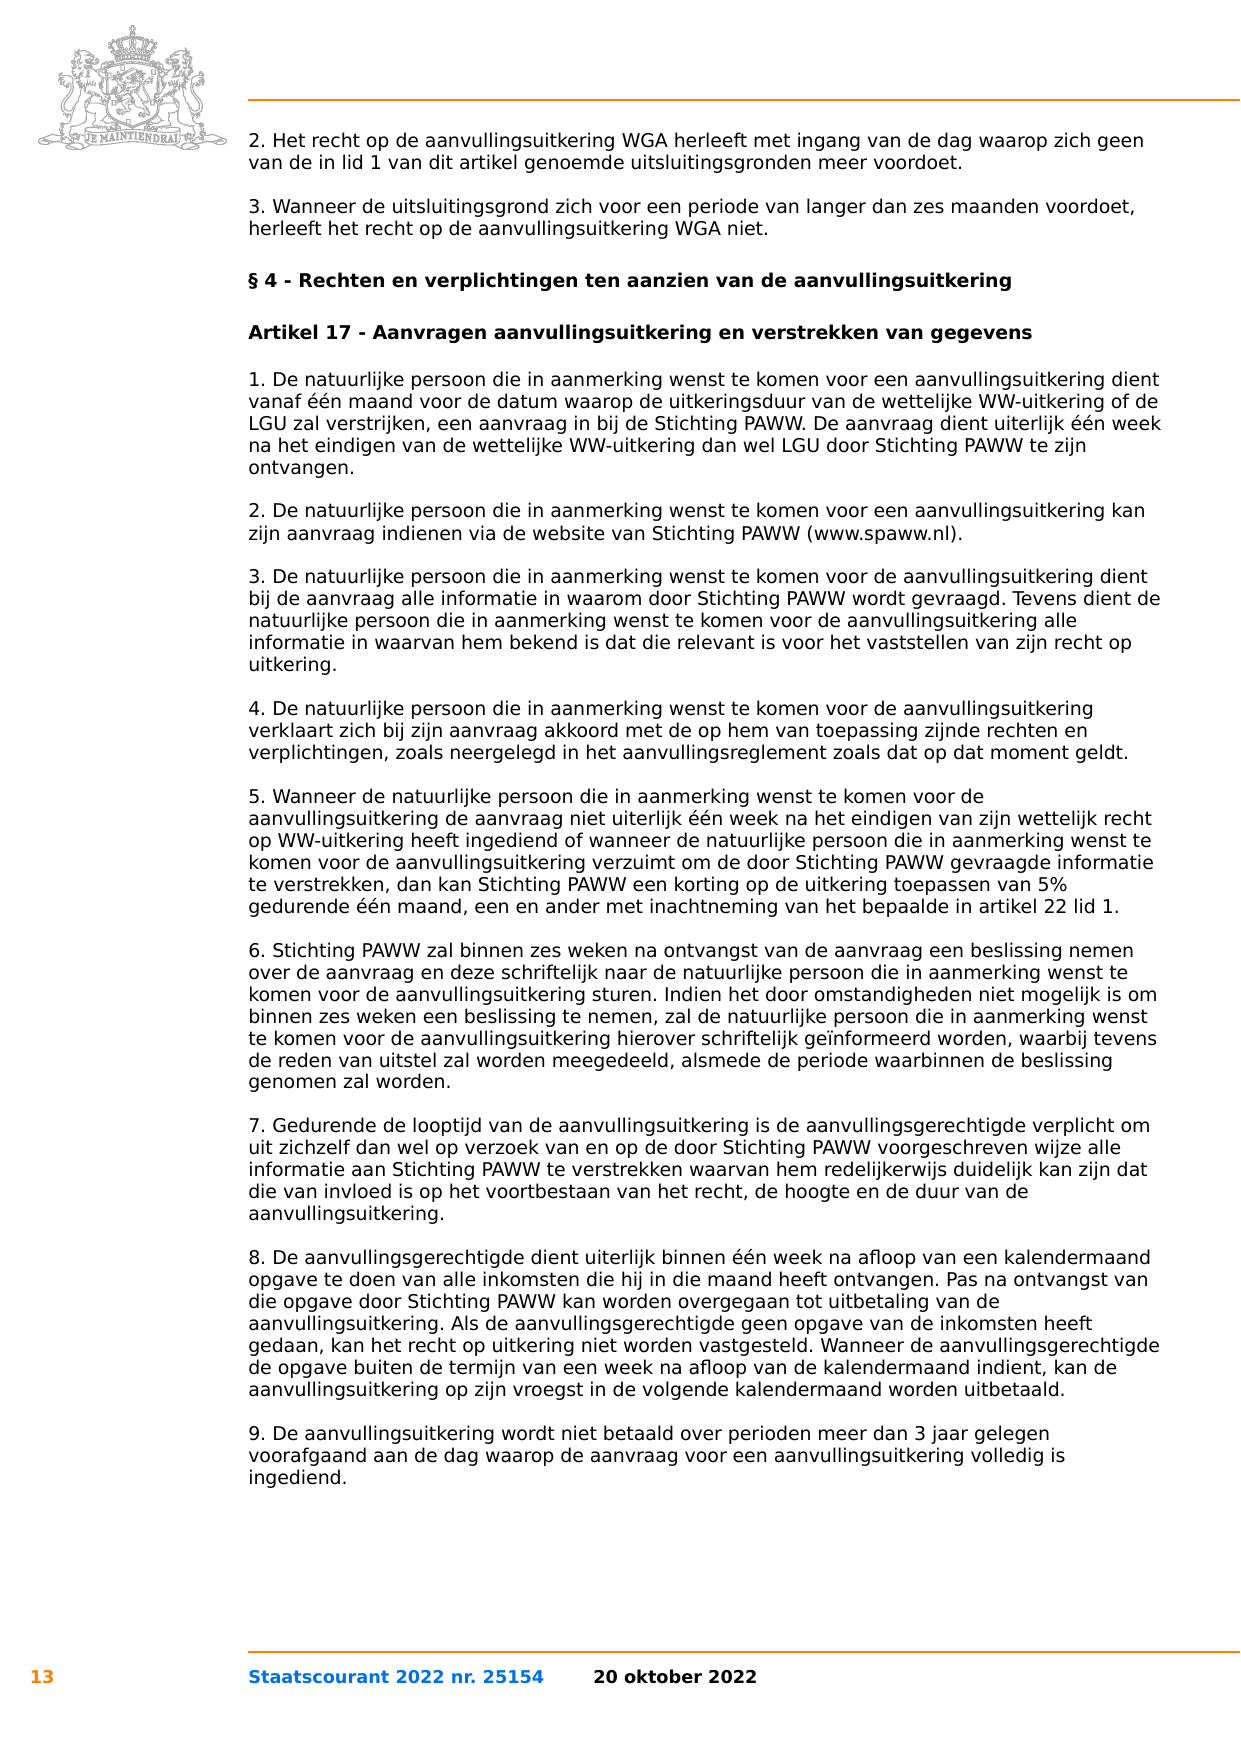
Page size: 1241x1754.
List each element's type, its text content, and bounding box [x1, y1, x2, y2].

text 4. De natuurlijke persoon die in aanmerking wenst te komen voor de aanvullingsuitkering verklaart zich bij zijn aanvraag akkoord met de op hem van toepassing zijnde rechten en verplichtingen, zoals neergelegd in het aanvullingsreglement zoals dat op dat moment geldt. [248, 698, 1163, 764]
text 1. De natuurlijke persoon die in aanmerking wenst te komen voor een aanvullingsuitkering dient vanaf één maand voor de datum waarop de uitkeringsduur van de wettelijke WW-uitkering of de LGU zal verstrijken, een aanvraag in bij de Stichting PAWW. De aanvraag dient uiterlijk één week na het eindigen van de wettelijke WW-uitkering dan wel LGU door Stichting PAWW te zijn ontvangen. [248, 369, 1163, 478]
text 5. Wanneer de natuurlijke persoon die in aanmerking wenst te komen voor de aanvullingsuitkering de aanvraag niet uiterlijk één week na het eindigen van zijn wettelijk recht op WW-uitkering heeft ingediend of wanneer de natuurlijke persoon die in aanmerking wenst te komen voor de aanvullingsuitkering verzuimt om de door Stichting PAWW gevraagde informatie te verstrekken, dan kan Stichting PAWW een korting op de uitkering toepassen van 5% gedurende één maand, een en ander met inachtneming van het bepaalde in artikel 22 lid 1. [248, 786, 1163, 918]
text 3. Wanneer de uitsluitingsgrond zich voor een periode van langer dan zes maanden voordoet, herleeft het recht op de aanvullingsuitkering WGA niet. [248, 196, 1163, 240]
text 8. De aanvullingsgerechtigde dient uiterlijk binnen één week na afloop van een kalendermaand opgave te doen van alle inkomsten die hij in die maand heeft ontvangen. Pas na ontvangst van die opgave door Stichting PAWW kan worden overgegaan tot uitbetaling van de aanvullingsuitkering. Als de aanvullingsgerechtigde geen opgave van de inkomsten heeft gedaan, kan het recht op uitkering niet worden vastgesteld. Wanneer de aanvullingsgerechtigde de opgave buiten de termijn van een week na afloop van de kalendermaand indient, kan de aanvullingsuitkering op zijn vroegst in de volgende kalendermaand worden uitbetaald. [248, 1247, 1163, 1401]
text 2. De natuurlijke persoon die in aanmerking wenst te komen voor een aanvullingsuitkering kan zijn aanvraag indienen via de website van Stichting PAWW (www.spaww.nl). [248, 500, 1163, 544]
subtitle Artikel 17 - Aanvragen aanvullingsuitkering en verstrekken van gegevens [248, 322, 1163, 344]
text 9. De aanvullingsuitkering wordt niet betaald over perioden meer dan 3 jaar gelegen voorafgaand aan de dag waarop de aanvraag voor een aanvullingsuitkering volledig is ingediend. [248, 1423, 1163, 1489]
picture [38, 25, 227, 150]
text 2. Het recht op de aanvullingsuitkering WGA herleeft met ingang van de dag waarop zich geen van de in lid 1 van dit artikel genoemde uitsluitingsgronden meer voordoet. [248, 130, 1163, 174]
text 6. Stichting PAWW zal binnen zes weken na ontvangst van de aanvraag een beslissing nemen over de aanvraag en deze schriftelijk naar de natuurlijke persoon die in aanmerking wenst te komen voor de aanvullingsuitkering sturen. Indien het door omstandigheden niet mogelijk is om binnen zes weken een beslissing te nemen, zal de natuurlijke persoon die in aanmerking wenst te komen voor de aanvullingsuitkering hierover schriftelijk geïnformeerd worden, waarbij tevens de reden van uitstel zal worden meegedeeld, alsmede de periode waarbinnen de beslissing genomen zal worden. [248, 939, 1163, 1093]
text 7. Gedurende de looptijd van de aanvullingsuitkering is de aanvullingsgerechtigde verplicht om uit zichzelf dan wel op verzoek van en op de door Stichting PAWW voorgeschreven wijze alle informatie aan Stichting PAWW te verstrekken waarvan hem redelijkerwijs duidelijk kan zijn dat die van invloed is op het voortbestaan van het recht, de hoogte en de duur van de aanvullingsuitkering. [248, 1115, 1163, 1225]
text 3. De natuurlijke persoon die in aanmerking wenst te komen voor de aanvullingsuitkering dient bij de aanvraag alle informatie in waarom door Stichting PAWW wordt gevraagd. Tevens dient de natuurlijke persoon die in aanmerking wenst te komen voor de aanvullingsuitkering alle informatie in waarvan hem bekend is dat die relevant is voor het vaststellen van zijn recht op uitkering. [248, 566, 1163, 676]
subtitle § 4 - Rechten en verplichtingen ten aanzien van de aanvullingsuitkering [248, 270, 1163, 292]
